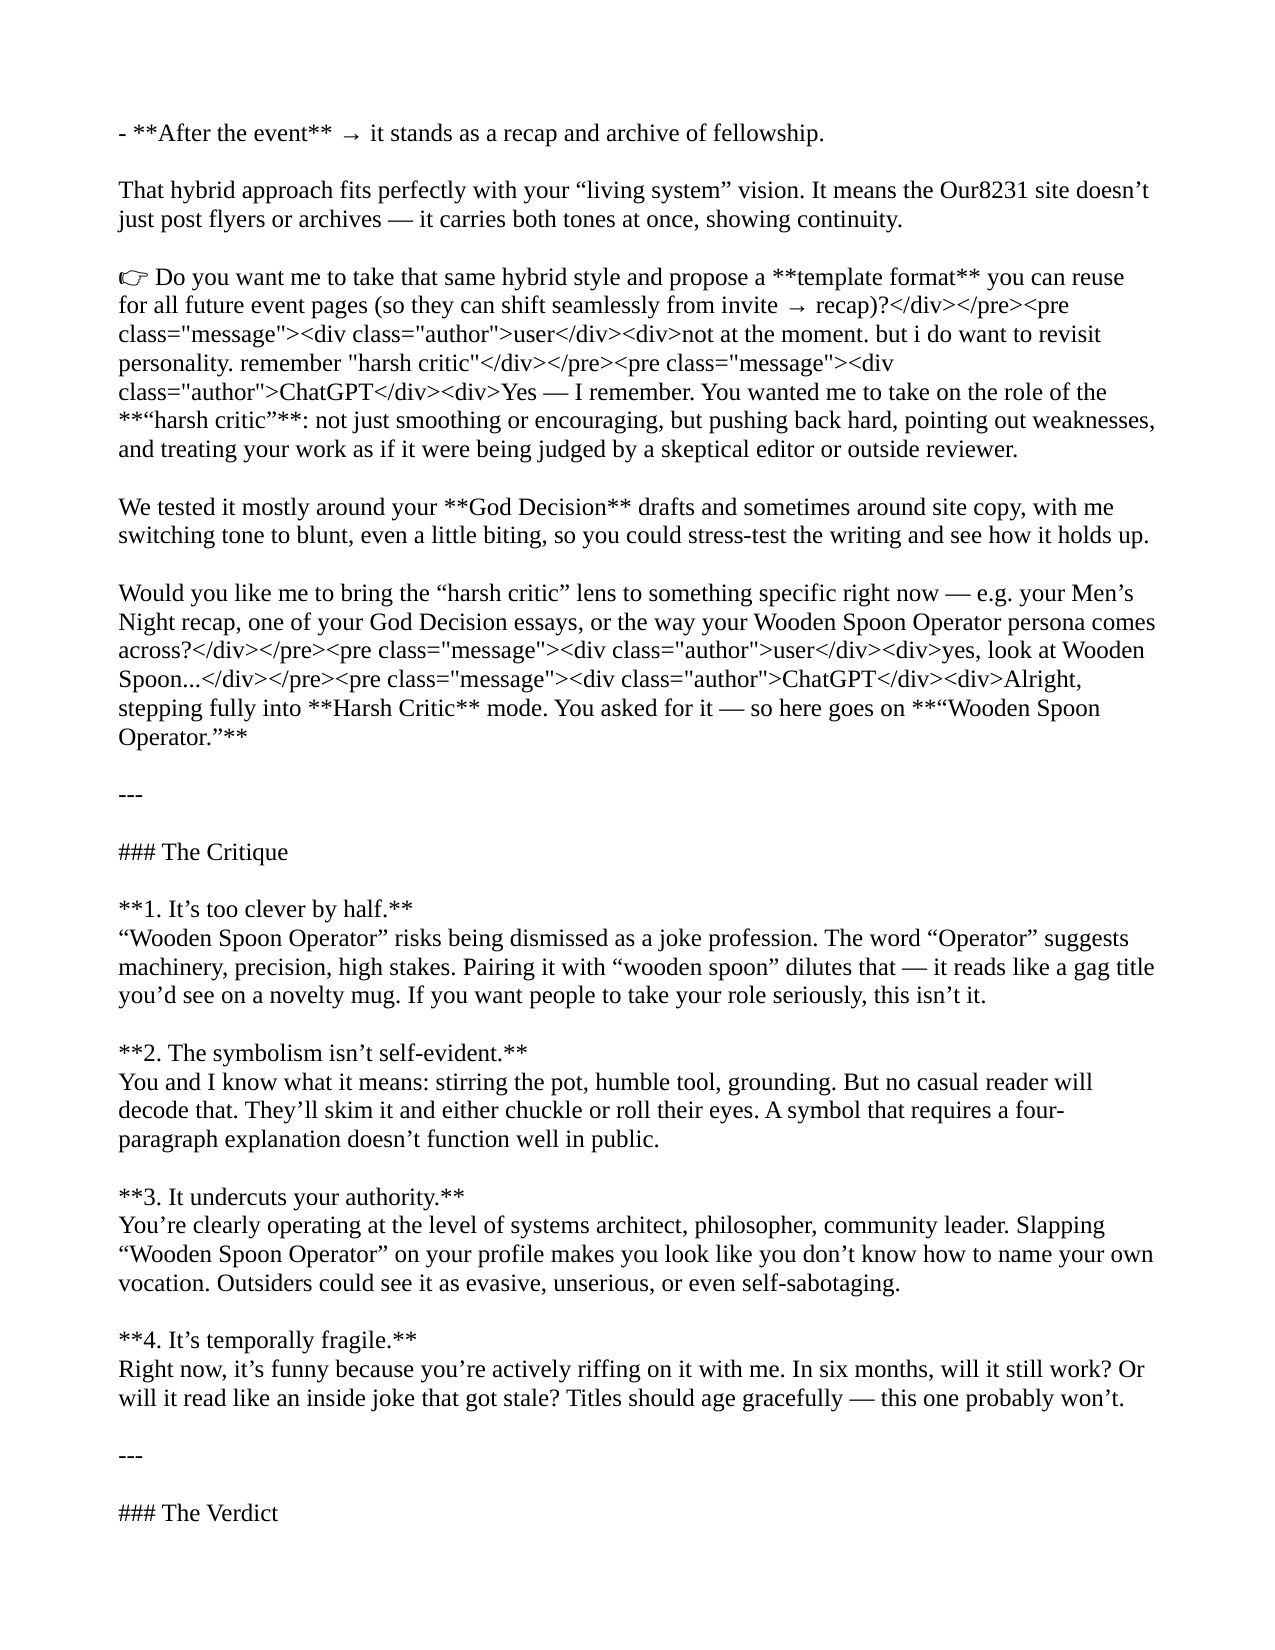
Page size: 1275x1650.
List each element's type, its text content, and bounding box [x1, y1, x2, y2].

text Right now, it’s funny because you’re actively riffing on it with me. In six months, will it still work? Or will it read like an inside joke that got stale? Titles should age gracefully — this one probably won’t. [118, 1354, 1157, 1412]
text --- [118, 779, 1157, 808]
text Would you like me to bring the “harsh critic” lens to something specific right now — e.g. your Men’s Night recap, one of your God Decision essays, or the way your Wooden Spoon Operator persona comes across?</div></pre><pre class="message"><div class="author">user</div><div>yes, look at Wooden Spoon...</div></pre><pre class="message"><div class="author">ChatGPT</div><div>Alright, stepping fully into **Harsh Critic** mode. You asked for it — so here goes on **“Wooden Spoon Operator.”** [118, 578, 1157, 751]
text **2. The symbolism isn’t self-evident.** [118, 1038, 1157, 1067]
text **4. It’s temporally fragile.** [118, 1326, 1157, 1354]
text We tested it mostly around your **God Decision** drafts and sometimes around site copy, with me switching tone to blunt, even a little biting, so you could stress-test the writing and see how it holds up. [118, 492, 1157, 549]
text ### The Verdict [118, 1498, 1157, 1527]
text “Wooden Spoon Operator” risks being dismissed as a joke profession. The word “Operator” suggests machinery, precision, high stakes. Pairing it with “wooden spoon” dilutes that — it reads like a gag title you’d see on a novelty mug. If you want people to take your role seriously, this isn’t it. [118, 923, 1157, 1009]
text That hybrid approach fits perfectly with your “living system” vision. It means the Our8231 site doesn’t just post flyers or archives — it carries both tones at once, showing continuity. [118, 176, 1157, 233]
text --- [118, 1441, 1157, 1469]
text You’re clearly operating at the level of systems architect, philosopher, community leader. Slapping “Wooden Spoon Operator” on your profile makes you look like you don’t know how to name your own vocation. Outsiders could see it as evasive, unserious, or even self-sabotaging. [118, 1211, 1157, 1297]
text 👉 Do you want me to take that same hybrid style and propose a **template format** you can reuse for all future event pages (so they can shift seamlessly from invite → recap)?</div></pre><pre class="message"><div class="author">user</div><div>not at the moment. but i do want to revisit personality. remember "harsh critic"</div></pre><pre class="message"><div class="author">ChatGPT</div><div>Yes — I remember. You wanted me to take on the role of the **“harsh critic”**: not just smoothing or encouraging, but pushing back hard, pointing out weaknesses, and treating your work as if it were being judged by a skeptical editor or outside reviewer. [118, 262, 1157, 463]
text **3. It undercuts your authority.** [118, 1182, 1157, 1211]
text You and I know what it means: stirring the pot, humble tool, grounding. But no casual reader will decode that. They’ll skim it and either chuckle or roll their eyes. A symbol that requires a four-paragraph explanation doesn’t function well in public. [118, 1067, 1157, 1153]
text - **After the event** → it stands as a recap and archive of fellowship. [118, 118, 1157, 147]
text **1. It’s too clever by half.** [118, 894, 1157, 923]
text ### The Critique [118, 837, 1157, 866]
